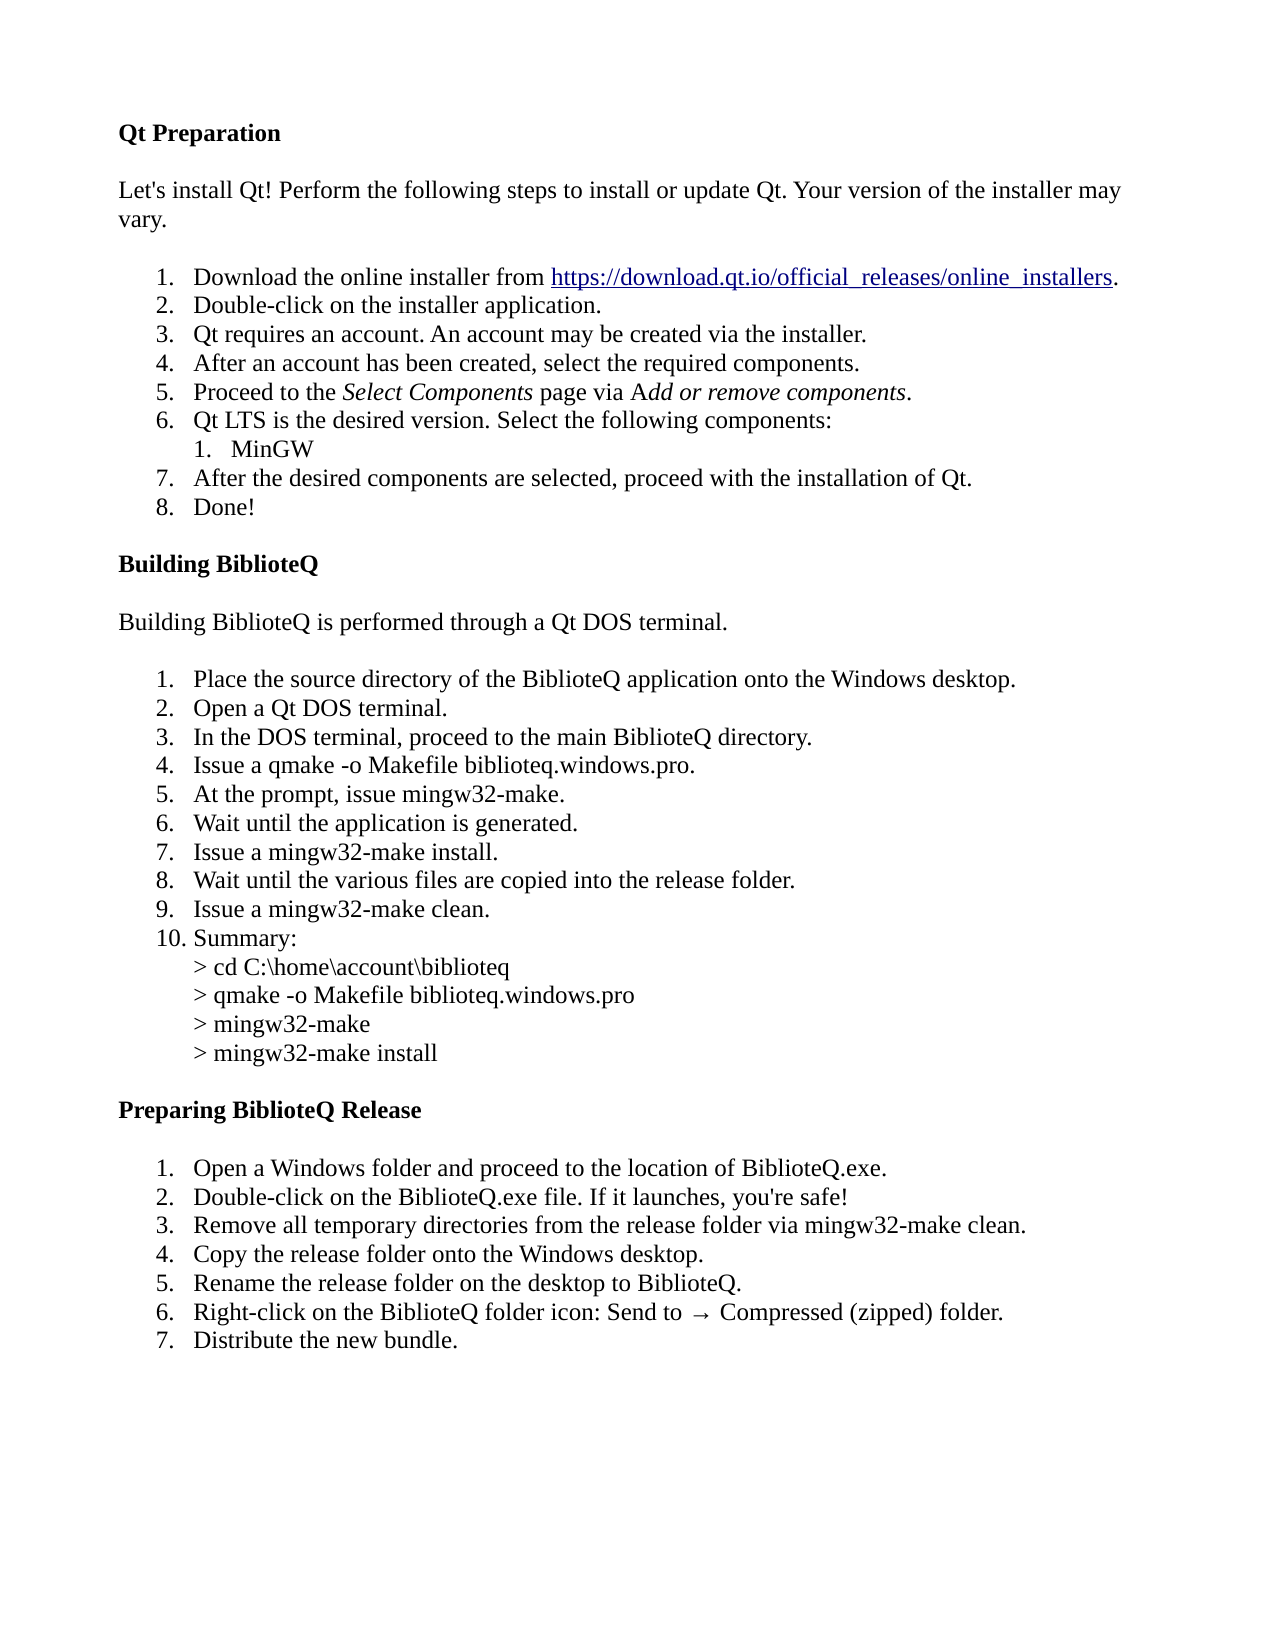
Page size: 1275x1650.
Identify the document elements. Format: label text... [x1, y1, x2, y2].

list Issue a mingw32-make clean. [156, 894, 1157, 923]
list > mingw32-make install [156, 1038, 1157, 1067]
list Open a Qt DOS terminal. [156, 693, 1157, 722]
list Wait until the various files are copied into the release folder. [156, 866, 1157, 894]
list Open a Windows folder and proceed to the location of BiblioteQ.exe. [156, 1153, 1157, 1182]
text Building BiblioteQ [118, 549, 1157, 578]
list Copy the release folder onto the Windows desktop. [156, 1239, 1157, 1268]
list Remove all temporary directories from the release folder via mingw32-make clean. [156, 1211, 1157, 1239]
list Issue a qmake -o Makefile biblioteq.windows.pro. [156, 751, 1157, 779]
list Right-click on the BiblioteQ folder icon: Send to → Compressed (zipped) folder. [156, 1297, 1157, 1326]
list Done! [156, 492, 1157, 521]
text Let's install Qt! Perform the following steps to install or update Qt. Your version of the installer may vary. [118, 176, 1157, 233]
list After an account has been created, select the required components. [156, 348, 1157, 377]
list > cd C:\home\account\biblioteq [156, 952, 1157, 981]
list At the prompt, issue mingw32-make. [156, 779, 1157, 808]
list Qt requires an account. An account may be created via the installer. [156, 319, 1157, 348]
list Double-click on the BiblioteQ.exe file. If it launches, you're safe! [156, 1182, 1157, 1211]
list Place the source directory of the BiblioteQ application onto the Windows desktop. [156, 664, 1157, 693]
list Issue a mingw32-make install. [156, 837, 1157, 866]
list Wait until the application is generated. [156, 808, 1157, 837]
list Distribute the new bundle. [156, 1326, 1157, 1354]
text Building BiblioteQ is performed through a Qt DOS terminal. [118, 607, 1157, 636]
list After the desired components are selected, proceed with the installation of Qt. [156, 463, 1157, 492]
list Qt LTS is the desired version. Select the following components: [156, 406, 1157, 434]
list > mingw32-make [156, 1009, 1157, 1038]
list Proceed to the Select Components page via Add or remove components. [156, 377, 1157, 406]
list Rename the release folder on the desktop to BiblioteQ. [156, 1268, 1157, 1297]
list In the DOS terminal, proceed to the main BiblioteQ directory. [156, 722, 1157, 751]
list Download the online installer from https://download.qt.io/official_releases/online_installers. [156, 262, 1157, 291]
list MinGW [193, 434, 1157, 463]
list > qmake -o Makefile biblioteq.windows.pro [156, 981, 1157, 1009]
text Qt Preparation [118, 118, 1157, 147]
text Preparing BiblioteQ Release [118, 1096, 1157, 1124]
list Double-click on the installer application. [156, 291, 1157, 319]
list Summary: [156, 923, 1157, 952]
